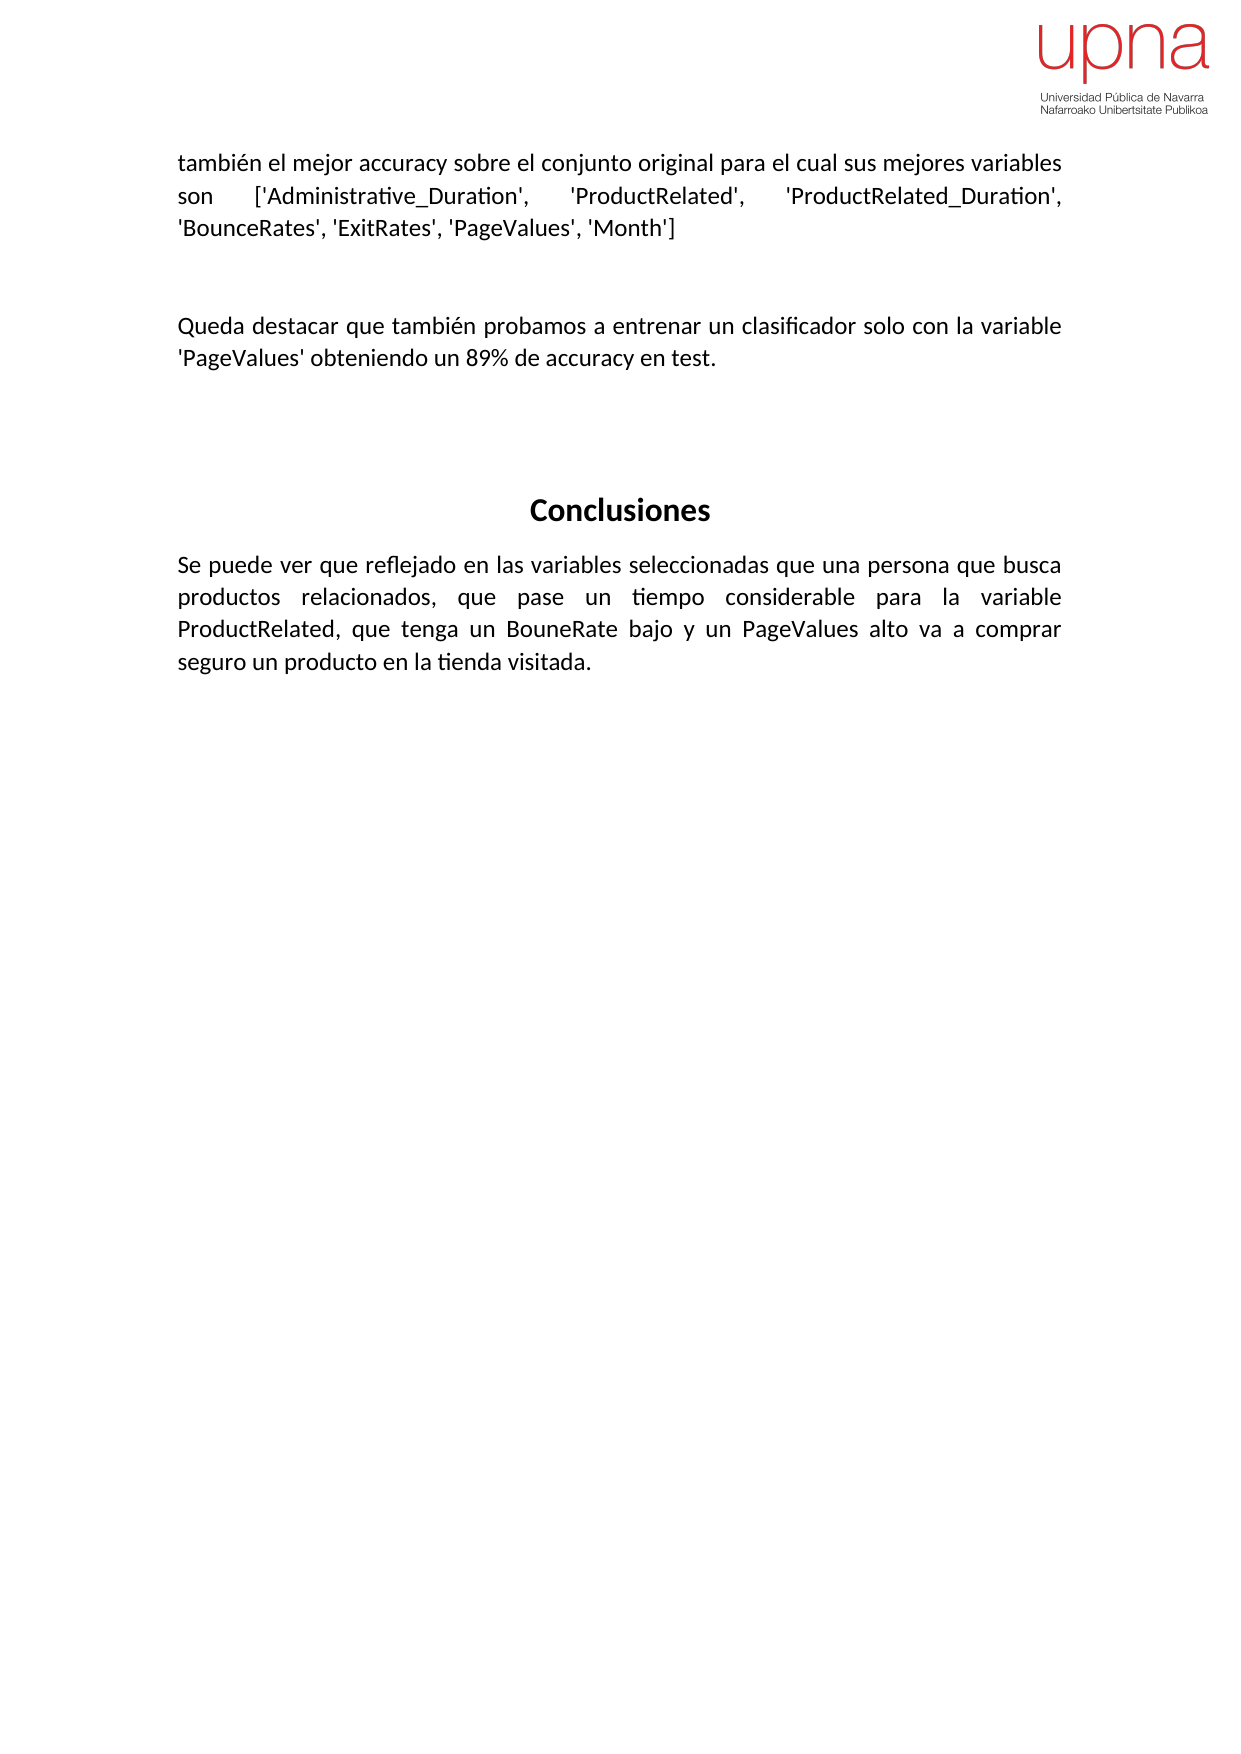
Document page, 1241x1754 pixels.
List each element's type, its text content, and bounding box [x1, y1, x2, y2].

text también el mejor accuracy sobre el conjunto original para el cual sus mejores variables son ['Administrative_Duration', 'ProductRelated', 'ProductRelated_Duration', 'BounceRates', 'ExitRates', 'PageValues', 'Month'] [177, 148, 1063, 243]
text Queda destacar que también probamos a entrenar un clasificador solo con la variable 'PageValues' obteniendo un 89% de accuracy en test. [177, 310, 1063, 373]
text Conclusiones [177, 489, 1063, 530]
text Se puede ver que reflejado en las variables seleccionadas que una persona que busca productos relacionados, que pase un tiempo considerable para la variable ProductRelated, que tenga un BouneRate bajo y un PageValues alto va a comprar seguro un producto en la tienda visitada. [177, 549, 1063, 676]
